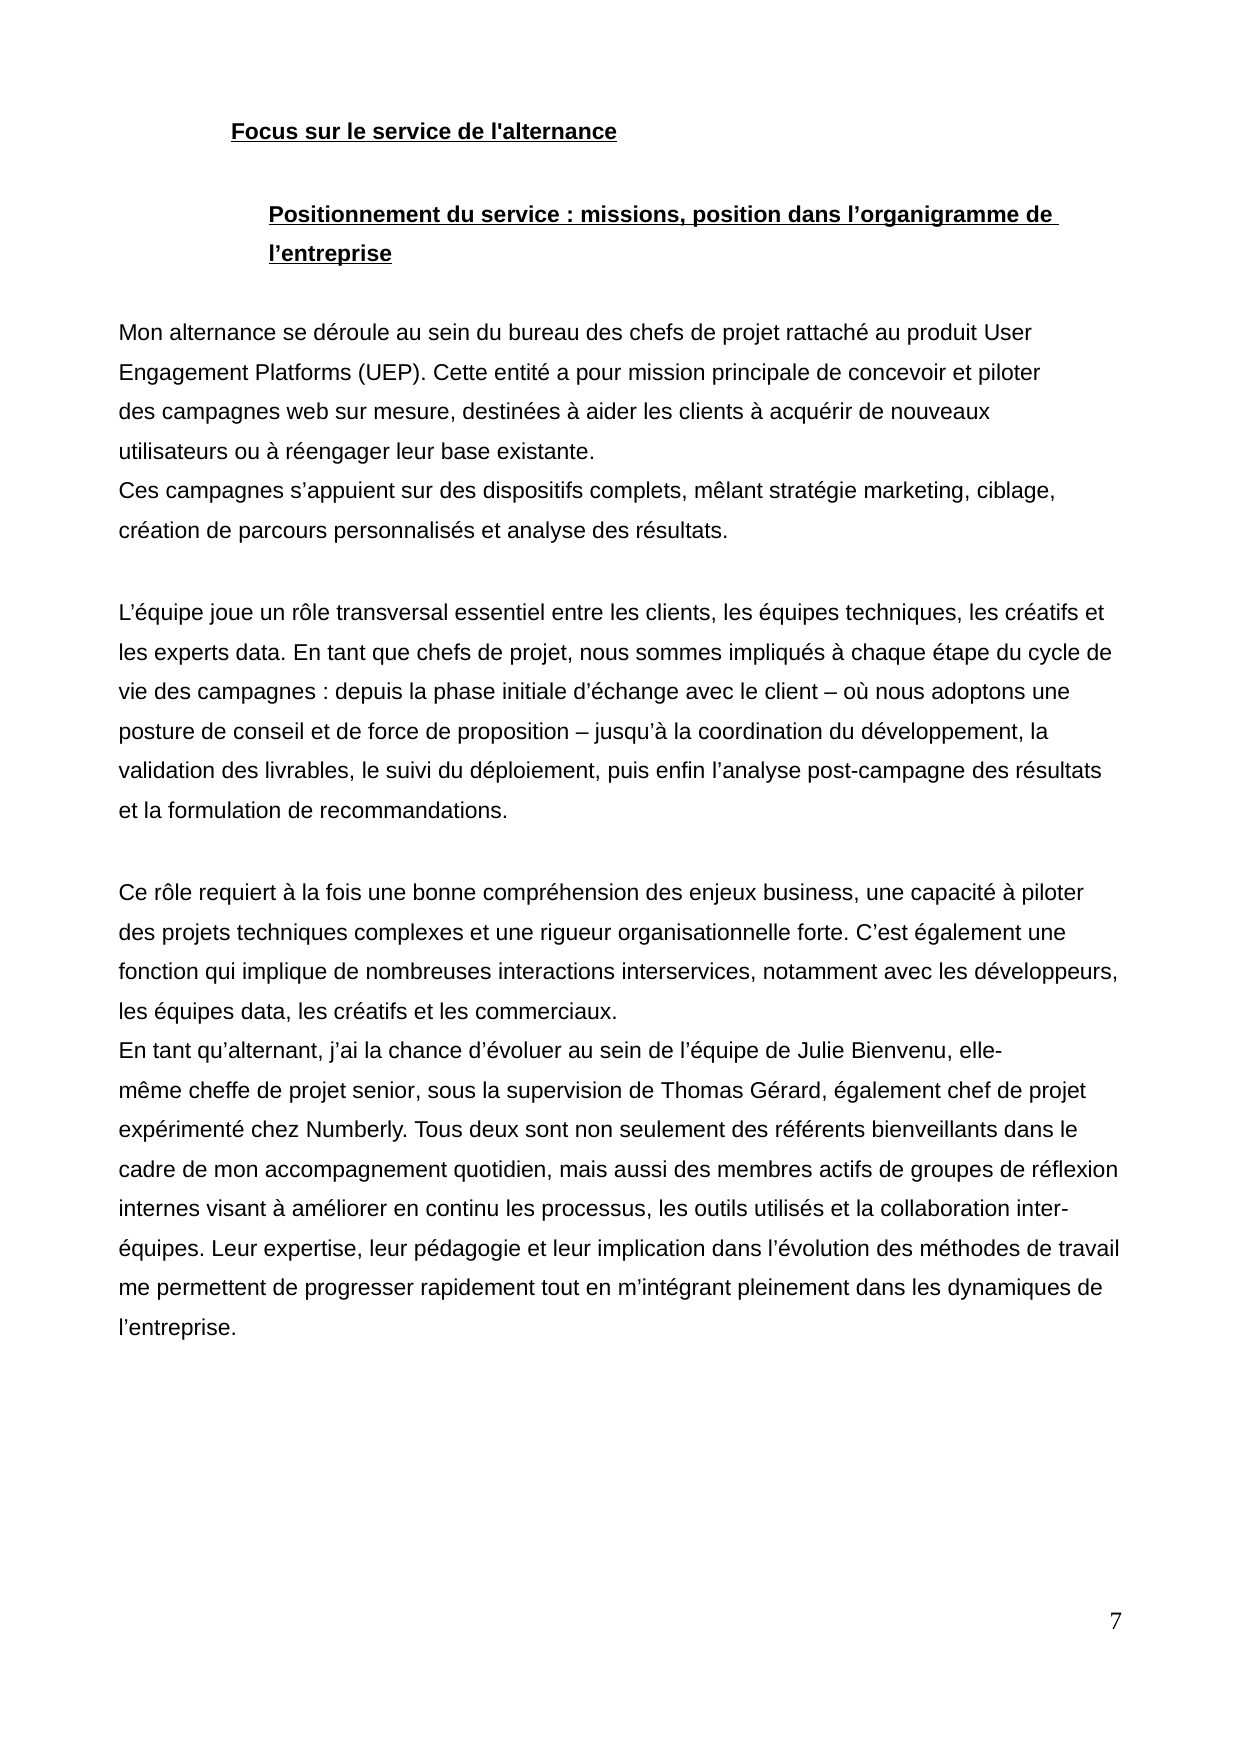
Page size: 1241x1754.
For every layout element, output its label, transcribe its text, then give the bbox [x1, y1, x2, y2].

text En tant qu’alternant, j’ai la chance d’évoluer au sein de l’équipe de Julie Bienvenu, elle-même cheffe de projet senior, sous la supervision de Thomas Gérard, également chef de projet expérimenté chez Numberly. Tous deux sont non seulement des référents bienveillants dans le cadre de mon accompagnement quotidien, mais aussi des membres actifs de groupes de réflexion internes visant à améliorer en continu les processus, les outils utilisés et la collaboration inter-équipes. Leur expertise, leur pédagogie et leur implication dans l’évolution des méthodes de travail me permettent de progresser rapidement tout en m’intégrant pleinement dans les dynamiques de l’entreprise. [118, 1037, 1122, 1340]
text Ces campagnes s’appuient sur des dispositifs complets, mêlant stratégie marketing, ciblage, création de parcours personnalisés et analyse des résultats. [118, 477, 1122, 543]
list Positionnement du service : missions, position dans l’organigramme de l’entreprise [231, 201, 1122, 267]
text Mon alternance se déroule au sein du bureau des chefs de projet rattaché au produit User Engagement Platforms (UEP). Cette entité a pour mission principale de concevoir et piloter des campagnes web sur mesure, destinées à aider les clients à acquérir de nouveaux utilisateurs ou à réengager leur base existante. [118, 319, 1122, 464]
text Ce rôle requiert à la fois une bonne compréhension des enjeux business, une capacité à piloter des projets techniques complexes et une rigueur organisationnelle forte. C’est également une fonction qui implique de nombreuses interactions interservices, notamment avec les développeurs, les équipes data, les créatifs et les commerciaux. [118, 879, 1122, 1024]
list Focus sur le service de l'alternance [193, 118, 1122, 145]
text L’équipe joue un rôle transversal essentiel entre les clients, les équipes techniques, les créatifs et les experts data. En tant que chefs de projet, nous sommes impliqués à chaque étape du cycle de vie des campagnes : depuis la phase initiale d’échange avec le client – où nous adoptons une posture de conseil et de force de proposition – jusqu’à la coordination du développement, la validation des livrables, le suivi du déploiement, puis enfin l’analyse post-campagne des résultats et la formulation de recommandations. [118, 599, 1122, 823]
